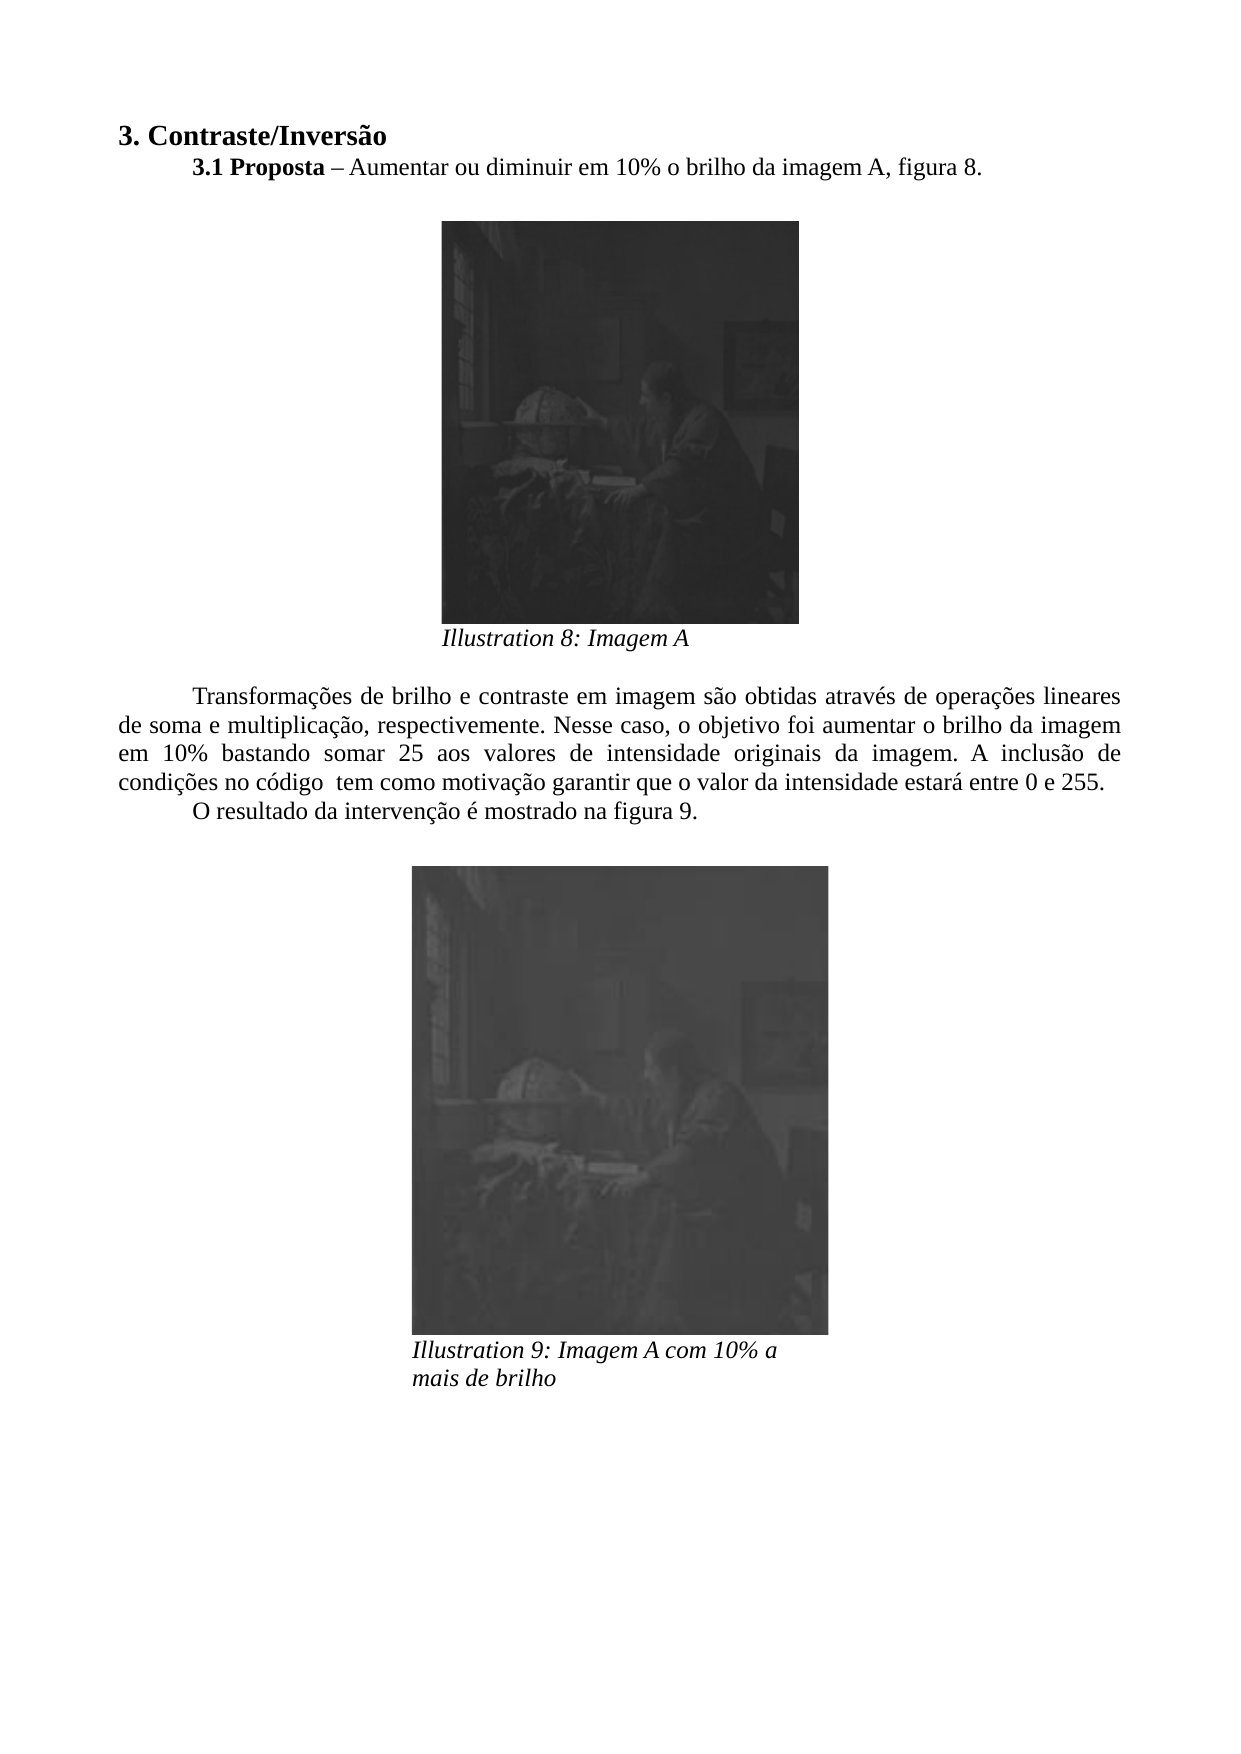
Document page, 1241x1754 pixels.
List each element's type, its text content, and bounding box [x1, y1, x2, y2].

text Illustration 9: Imagem A com 10% a mais de brilho [412, 1335, 828, 1392]
picture [411, 866, 829, 1335]
text 3. Contraste/Inversão [118, 118, 1122, 152]
text Transformações de brilho e contraste em imagem são obtidas através de operações lineares de soma e multiplicação, respectivemente. Nesse caso, o objetivo foi aumentar o brilho da imagem em 10% bastando somar 25 aos valores de intensidade originais da imagem. A inclusão de condições no código tem como motivação garantir que o valor da intensidade estará entre 0 e 255. [118, 681, 1122, 796]
text Illustration 8: Imagem A [442, 624, 799, 652]
text 3.1 Proposta – Aumentar ou diminuir em 10% o brilho da imagem A, figura 8. [118, 152, 1122, 180]
text O resultado da intervenção é mostrado na figura 9. [118, 796, 1122, 825]
picture [441, 221, 799, 624]
